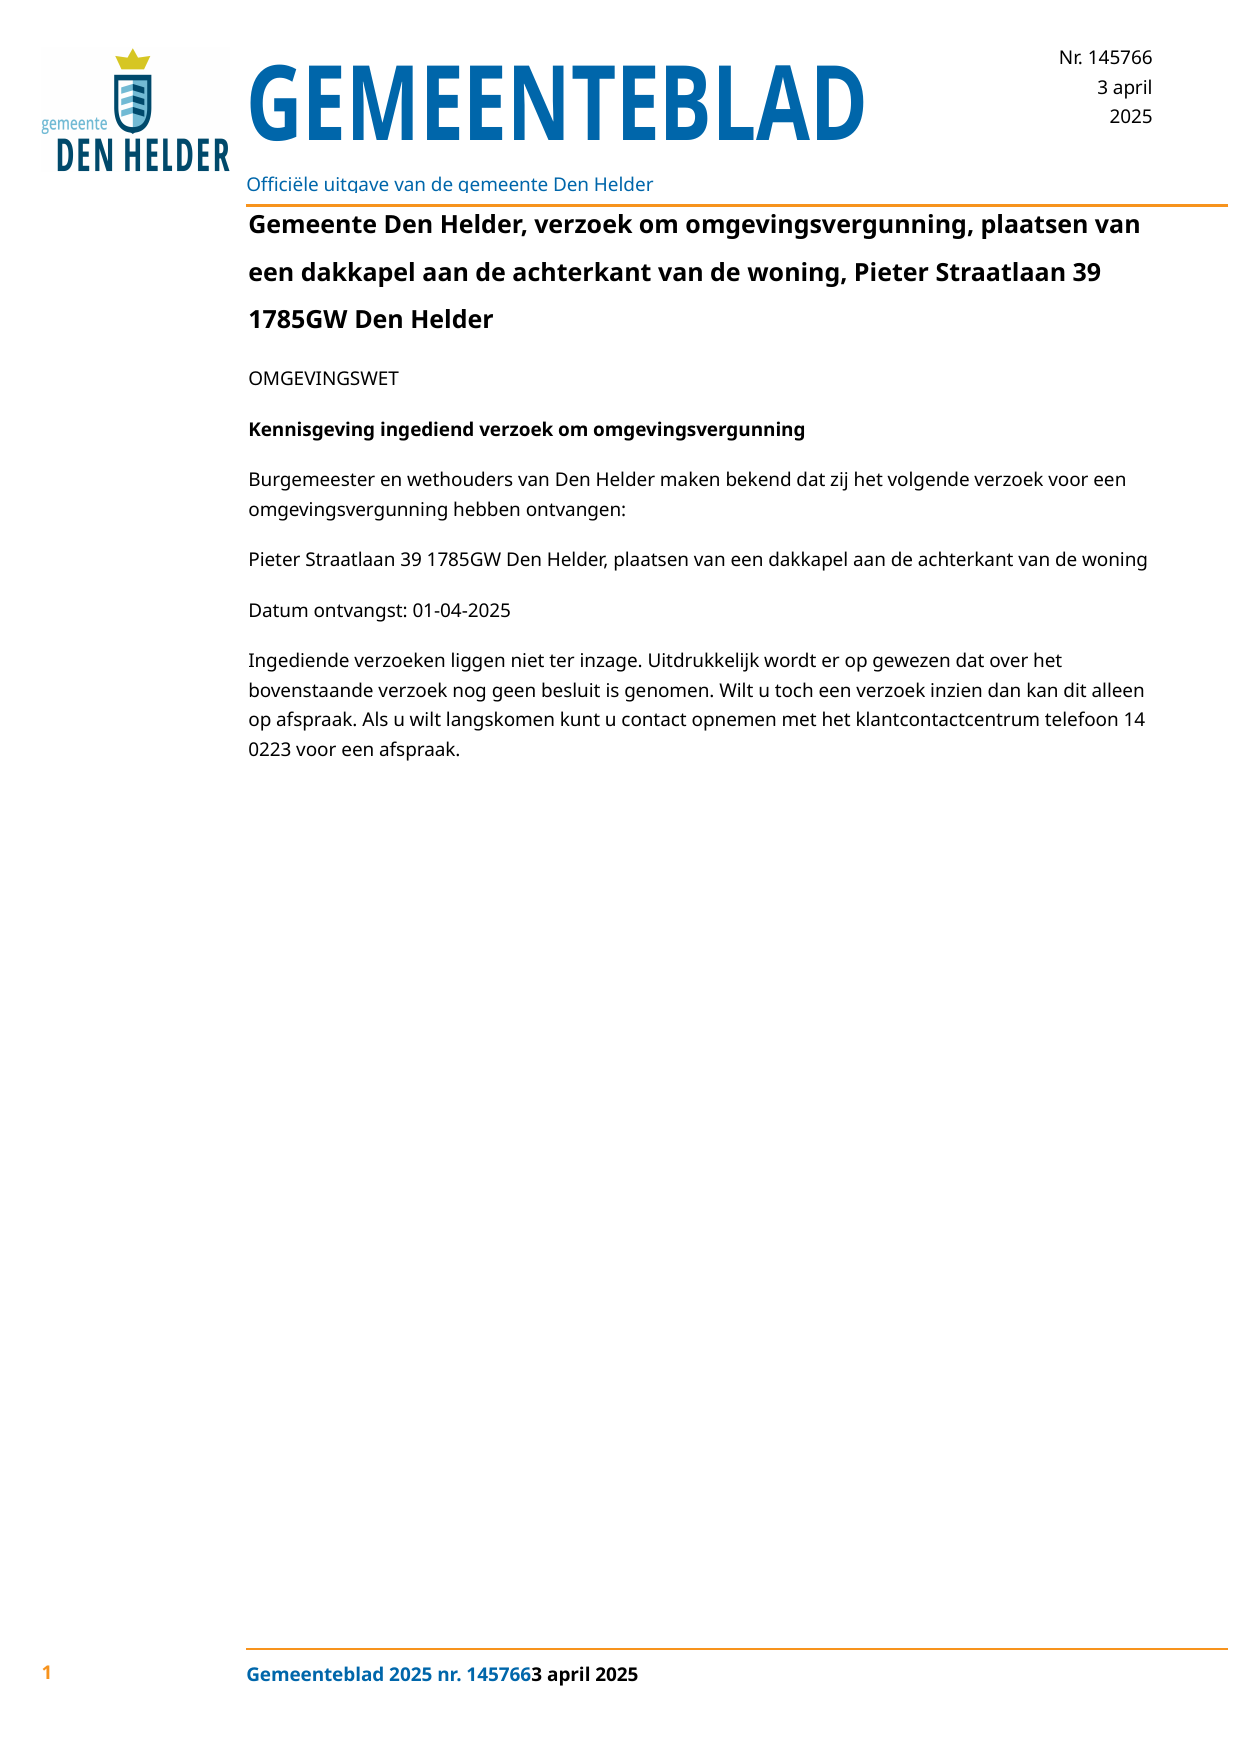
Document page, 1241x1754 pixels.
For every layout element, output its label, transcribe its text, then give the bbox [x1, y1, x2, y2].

text Gemeente Den Helder, verzoek om omgevingsvergunning, plaatsen van een dakkapel aan de achterkant van de woning, Pieter Straatlaan 39 1785GW Den Helder [248, 207, 1152, 336]
text OMGEVINGSWET [248, 366, 1152, 391]
picture [130, 157, 135, 172]
picture [63, 144, 68, 165]
picture [182, 144, 187, 165]
text Kennisgeving ingediend verzoek om omgevingsvergunning [248, 416, 1152, 442]
text Pieter Straatlaan 39 1785GW Den Helder, plaatsen van een dakkapel aan de achterkant van de woning [248, 546, 1152, 572]
picture [100, 154, 106, 172]
picture [41, 47, 231, 172]
picture [220, 160, 224, 172]
text Ingediende verzoeken liggen niet ter inzage. Uitdrukkelijk wordt er op gewezen dat over het bovenstaande verzoek nog geen besluit is genomen. Wilt u toch een verzoek inzien dan kan dit alleen op afspraak. Als u wilt langskomen kunt u contact opnemen met het klantcontactcentrum telefoon 14 0223 voor een afspraak. [248, 647, 1152, 762]
text Datum ontvangst: 01-04-2025 [248, 597, 1152, 622]
text Burgemeester en wethouders van Den Helder maken bekend dat zij het volgende verzoek voor een omgevingsvergunning hebben ontvangen: [248, 466, 1152, 522]
